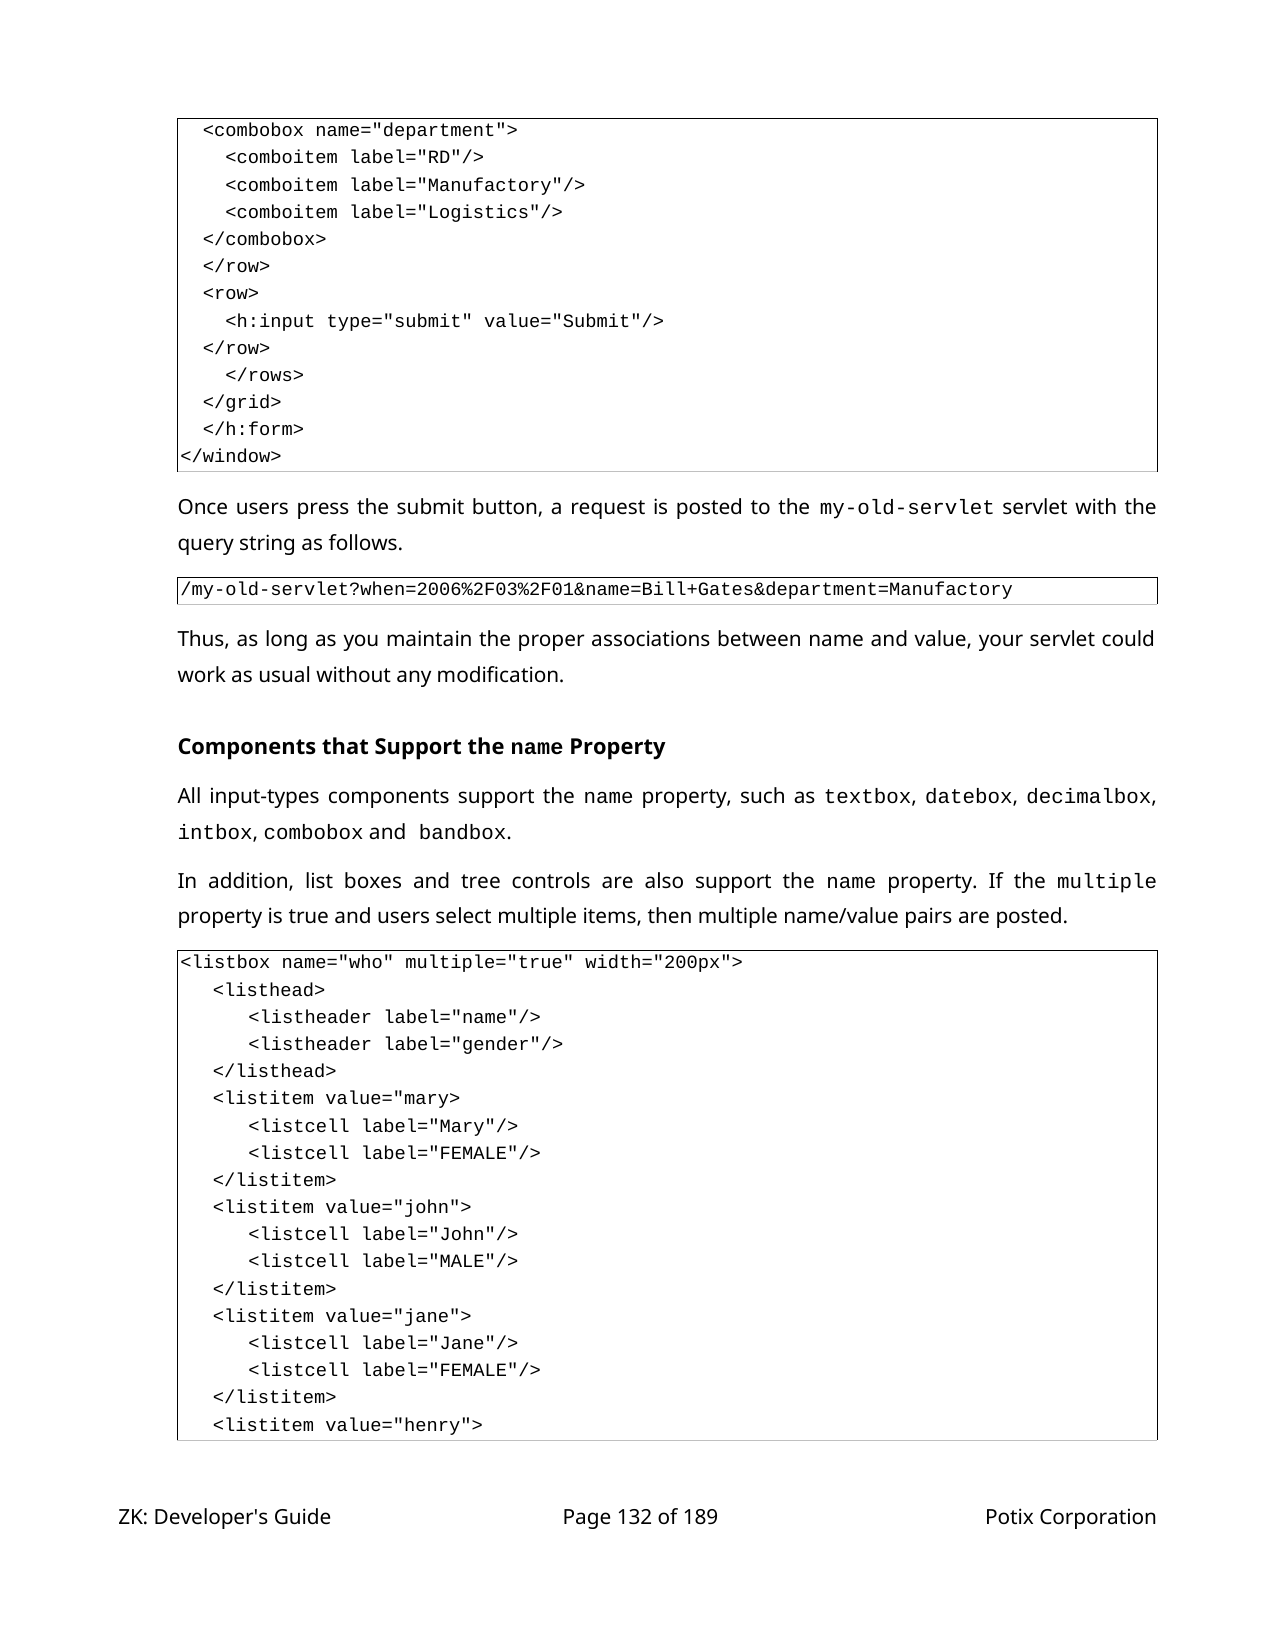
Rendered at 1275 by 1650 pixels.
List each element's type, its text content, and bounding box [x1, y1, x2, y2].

text </combobox> [178, 227, 1157, 251]
text <listitem value="john"> [178, 1195, 1157, 1219]
text <listheader label="name"/> [178, 1005, 1157, 1029]
text <combobox name="department"> [178, 119, 1157, 142]
text <listitem value="henry"> [178, 1412, 1157, 1440]
text In addition, list boxes and tree controls are also support the name property. If the multiple property is true and users select multiple items, then multiple name/value pairs are posted. [177, 866, 1157, 930]
text <h:input type="submit" value="Submit"/> [178, 308, 1157, 333]
text Thus, as long as you maintain the proper associations between name and value, your servlet could work as usual without any modification. [177, 624, 1157, 688]
text <listbox name="who" multiple="true" width="200px"> [178, 951, 1157, 974]
text </window> [178, 444, 1157, 471]
text <comboitem label="Manufactory"/> [178, 172, 1157, 197]
text </listhead> [178, 1059, 1157, 1083]
text <comboitem label="RD"/> [178, 145, 1157, 169]
text <comboitem label="Logistics"/> [178, 200, 1157, 224]
text </row> [178, 336, 1157, 360]
text <listitem value="mary> [178, 1086, 1157, 1111]
text </h:form> [178, 417, 1157, 441]
text </grid> [178, 390, 1157, 414]
text <listcell label="John"/> [178, 1222, 1157, 1246]
text <listcell label="MALE"/> [178, 1249, 1157, 1274]
text <listcell label="FEMALE"/> [178, 1141, 1157, 1165]
text </listitem> [178, 1168, 1157, 1192]
text </row> [178, 254, 1157, 278]
subtitle Components that Support the name Property [177, 731, 1157, 761]
text </rows> [178, 363, 1157, 387]
text <listitem value="jane"> [178, 1304, 1157, 1328]
text <listcell label="FEMALE"/> [178, 1358, 1157, 1382]
text <row> [178, 281, 1157, 306]
text <listcell label="Mary"/> [178, 1113, 1157, 1138]
text /my-old-servlet?when=2006%2F03%2F01&name=Bill+Gates&department=Manufactory [178, 578, 1157, 604]
text <listcell label="Jane"/> [178, 1331, 1157, 1355]
text <listheader label="gender"/> [178, 1032, 1157, 1056]
text </listitem> [178, 1385, 1157, 1409]
text Once users press the submit button, a request is posted to the my-old-servlet servlet with the query string as follows. [177, 492, 1157, 556]
text All input-types components support the name property, such as textbox, datebox, decimalbox, intbox, combobox and bandbox. [177, 781, 1157, 845]
text </listitem> [178, 1277, 1157, 1301]
text <listhead> [178, 977, 1157, 1002]
